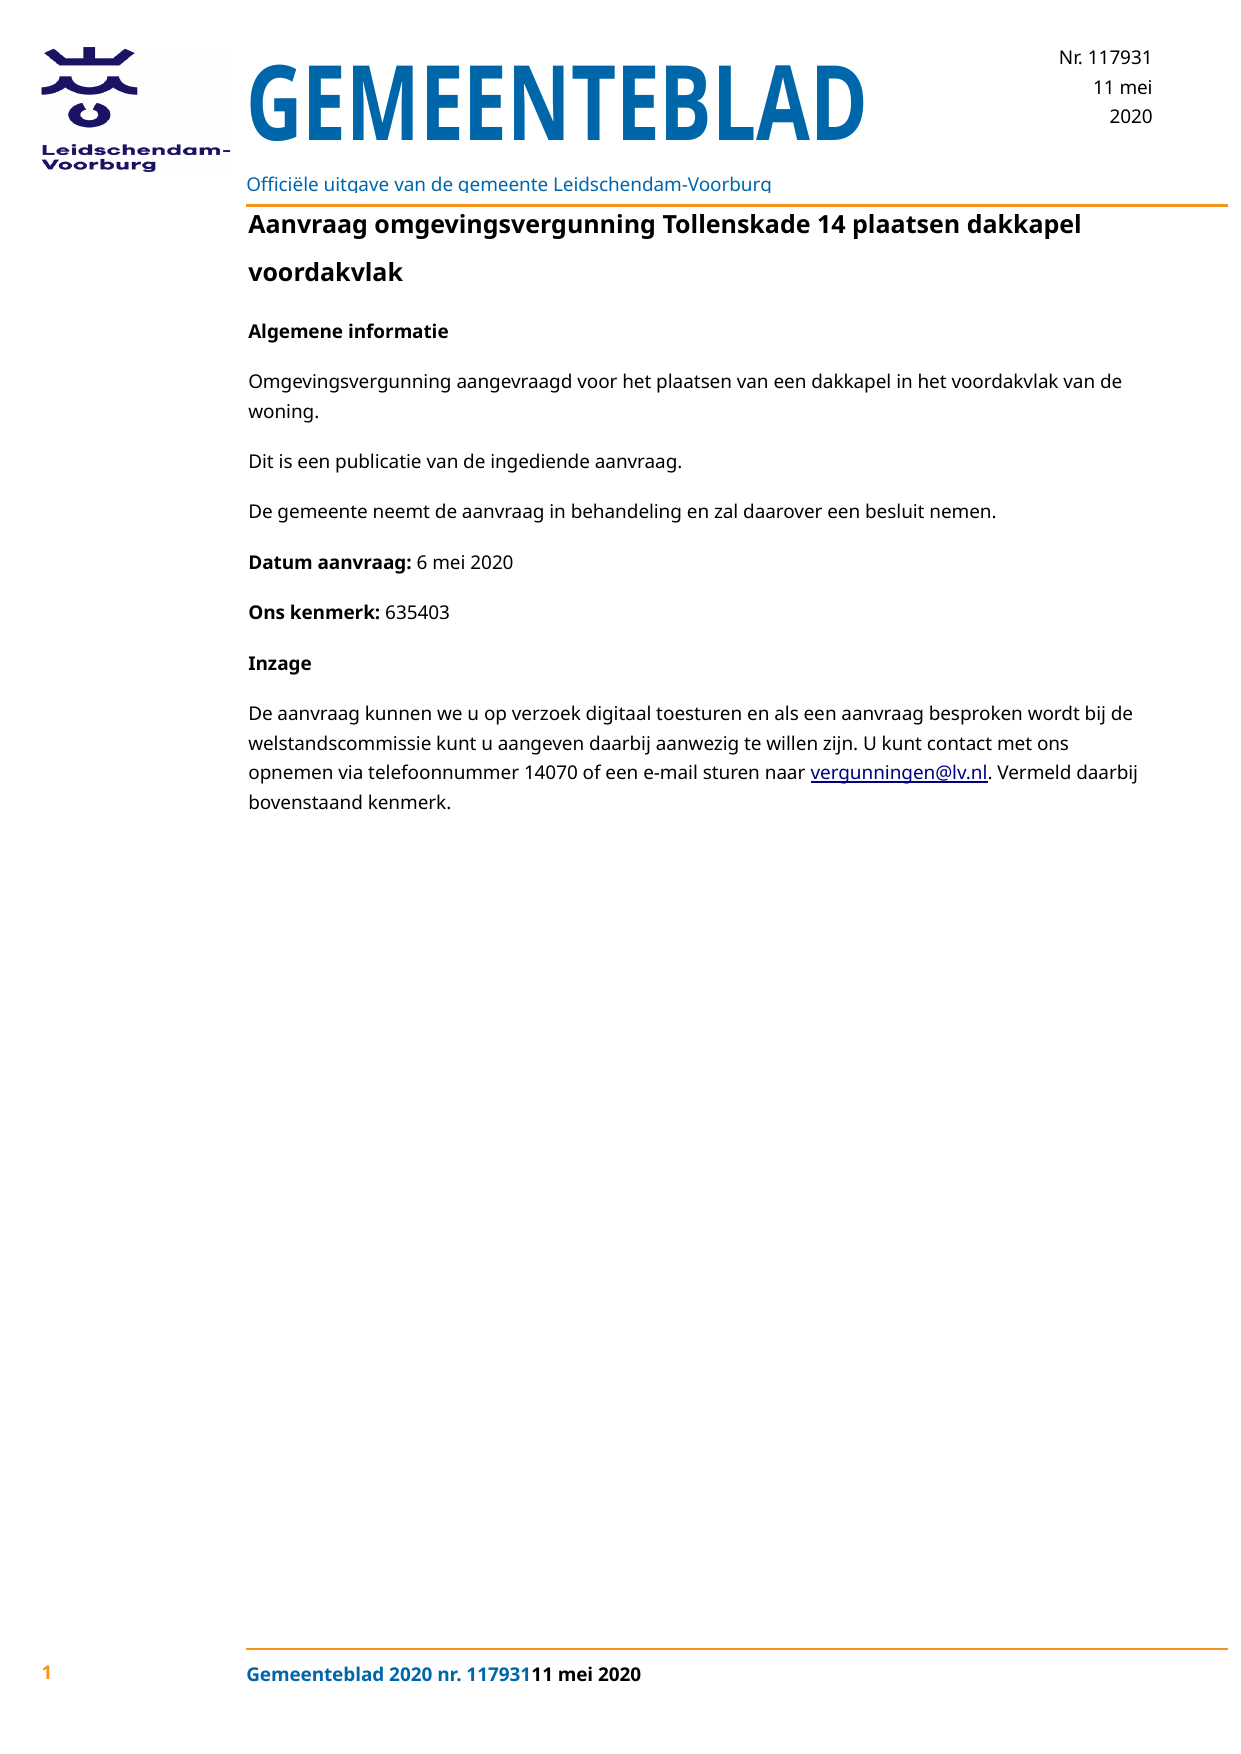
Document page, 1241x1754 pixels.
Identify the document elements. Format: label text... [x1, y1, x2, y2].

text Datum aanvraag: 6 mei 2020 [248, 549, 1152, 575]
text De aanvraag kunnen we u op verzoek digitaal toesturen en als een aanvraag besproken wordt bij de welstandscommissie kunt u aangeven daarbij aanwezig te willen zijn. U kunt contact met ons opnemen via telefoonnummer 14070 of een e-mail sturen naar vergunningen@lv.nl. Vermeld daarbij bovenstaand kenmerk. [248, 700, 1152, 815]
picture [41, 47, 231, 172]
text Dit is een publicatie van de ingediende aanvraag. [248, 448, 1152, 474]
text Aanvraag omgevingsvergunning Tollenskade 14 plaatsen dakkapel voordakvlak [248, 207, 1152, 288]
text Inzage [248, 650, 1152, 676]
text Omgevingsvergunning aangevraagd voor het plaatsen van een dakkapel in het voordakvlak van de woning. [248, 368, 1152, 424]
text Algemene informatie [248, 318, 1152, 344]
text Ons kenmerk: 635403 [248, 599, 1152, 625]
text De gemeente neemt de aanvraag in behandeling en zal daarover een besluit nemen. [248, 499, 1152, 524]
